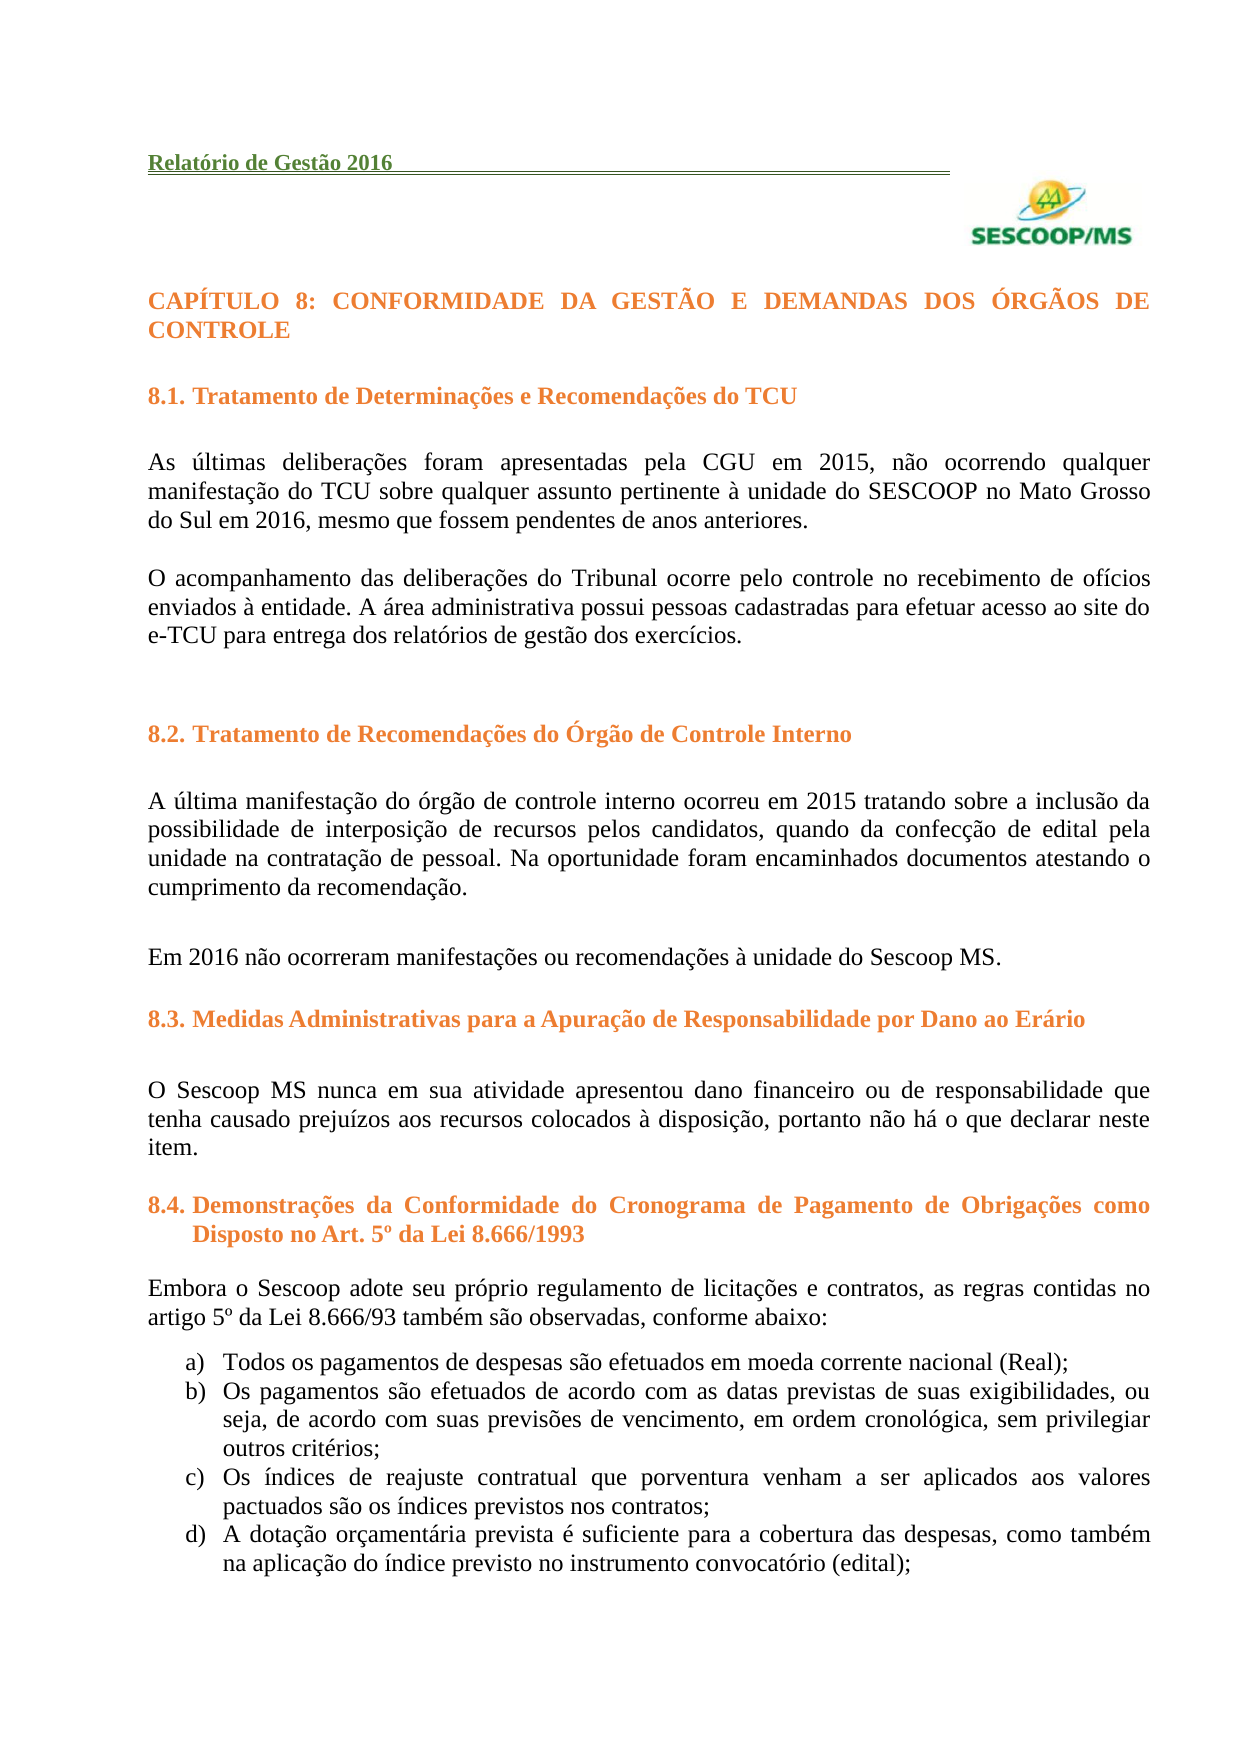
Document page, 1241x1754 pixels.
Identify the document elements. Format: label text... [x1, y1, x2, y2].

subtitle Tratamento de Determinações e Recomendações do TCU [148, 381, 1152, 410]
list Todos os pagamentos de despesas são efetuados em moeda corrente nacional (Real); [185, 1347, 1152, 1376]
subtitle CAPÍTULO 8: CONFORMIDADE DA GESTÃO E DEMANDAS DOS ÓRGÃOS DE CONTROLE [148, 286, 1152, 344]
text O Sescoop MS nunca em sua atividade apresentou dano financeiro ou de responsabilidade que tenha causado prejuízos aos recursos colocados à disposição, portanto não há o que declarar neste item. [148, 1075, 1152, 1161]
text As últimas deliberações foram apresentadas pela CGU em 2015, não ocorrendo qualquer manifestação do TCU sobre qualquer assunto pertinente à unidade do SESCOOP no Mato Grosso do Sul em 2016, mesmo que fossem pendentes de anos anteriores. [148, 447, 1152, 534]
subtitle Tratamento de Recomendações do Órgão de Controle Interno [148, 719, 1152, 748]
list Os pagamentos são efetuados de acordo com as datas previstas de suas exigibilidades, ou seja, de acordo com suas previsões de vencimento, em ordem cronológica, sem privilegiar outros critérios; [185, 1376, 1152, 1462]
text O acompanhamento das deliberações do Tribunal ocorre pelo controle no recebimento de ofícios enviados à entidade. A área administrativa possui pessoas cadastradas para efetuar acesso ao site do e-TCU para entrega dos relatórios de gestão dos exercícios. [148, 563, 1152, 649]
subtitle Demonstrações da Conformidade do Cronograma de Pagamento de Obrigações como Disposto no Art. 5º da Lei 8.666/1993 [148, 1190, 1152, 1248]
text Embora o Sescoop adote seu próprio regulamento de licitações e contratos, as regras contidas no artigo 5º da Lei 8.666/93 também são observadas, conforme abaixo: [148, 1273, 1152, 1330]
list A dotação orçamentária prevista é suficiente para a cobertura das despesas, como também na aplicação do índice previsto no instrumento convocatório (edital); [185, 1519, 1152, 1577]
text Em 2016 não ocorreram manifestações ou recomendações à unidade do Sescoop MS. [148, 942, 1152, 971]
text A última manifestação do órgão de controle interno ocorreu em 2015 tratando sobre a inclusão da possibilidade de interposição de recursos pelos candidatos, quando da confecção de edital pela unidade na contratação de pessoal. Na oportunidade foram encaminhados documentos atestando o cumprimento da recomendação. [148, 786, 1152, 901]
subtitle Medidas Administrativas para a Apuração de Responsabilidade por Dano ao Erário [148, 1004, 1152, 1033]
list Os índices de reajuste contratual que porventura venham a ser aplicados aos valores pactuados são os índices previstos nos contratos; [185, 1462, 1152, 1519]
